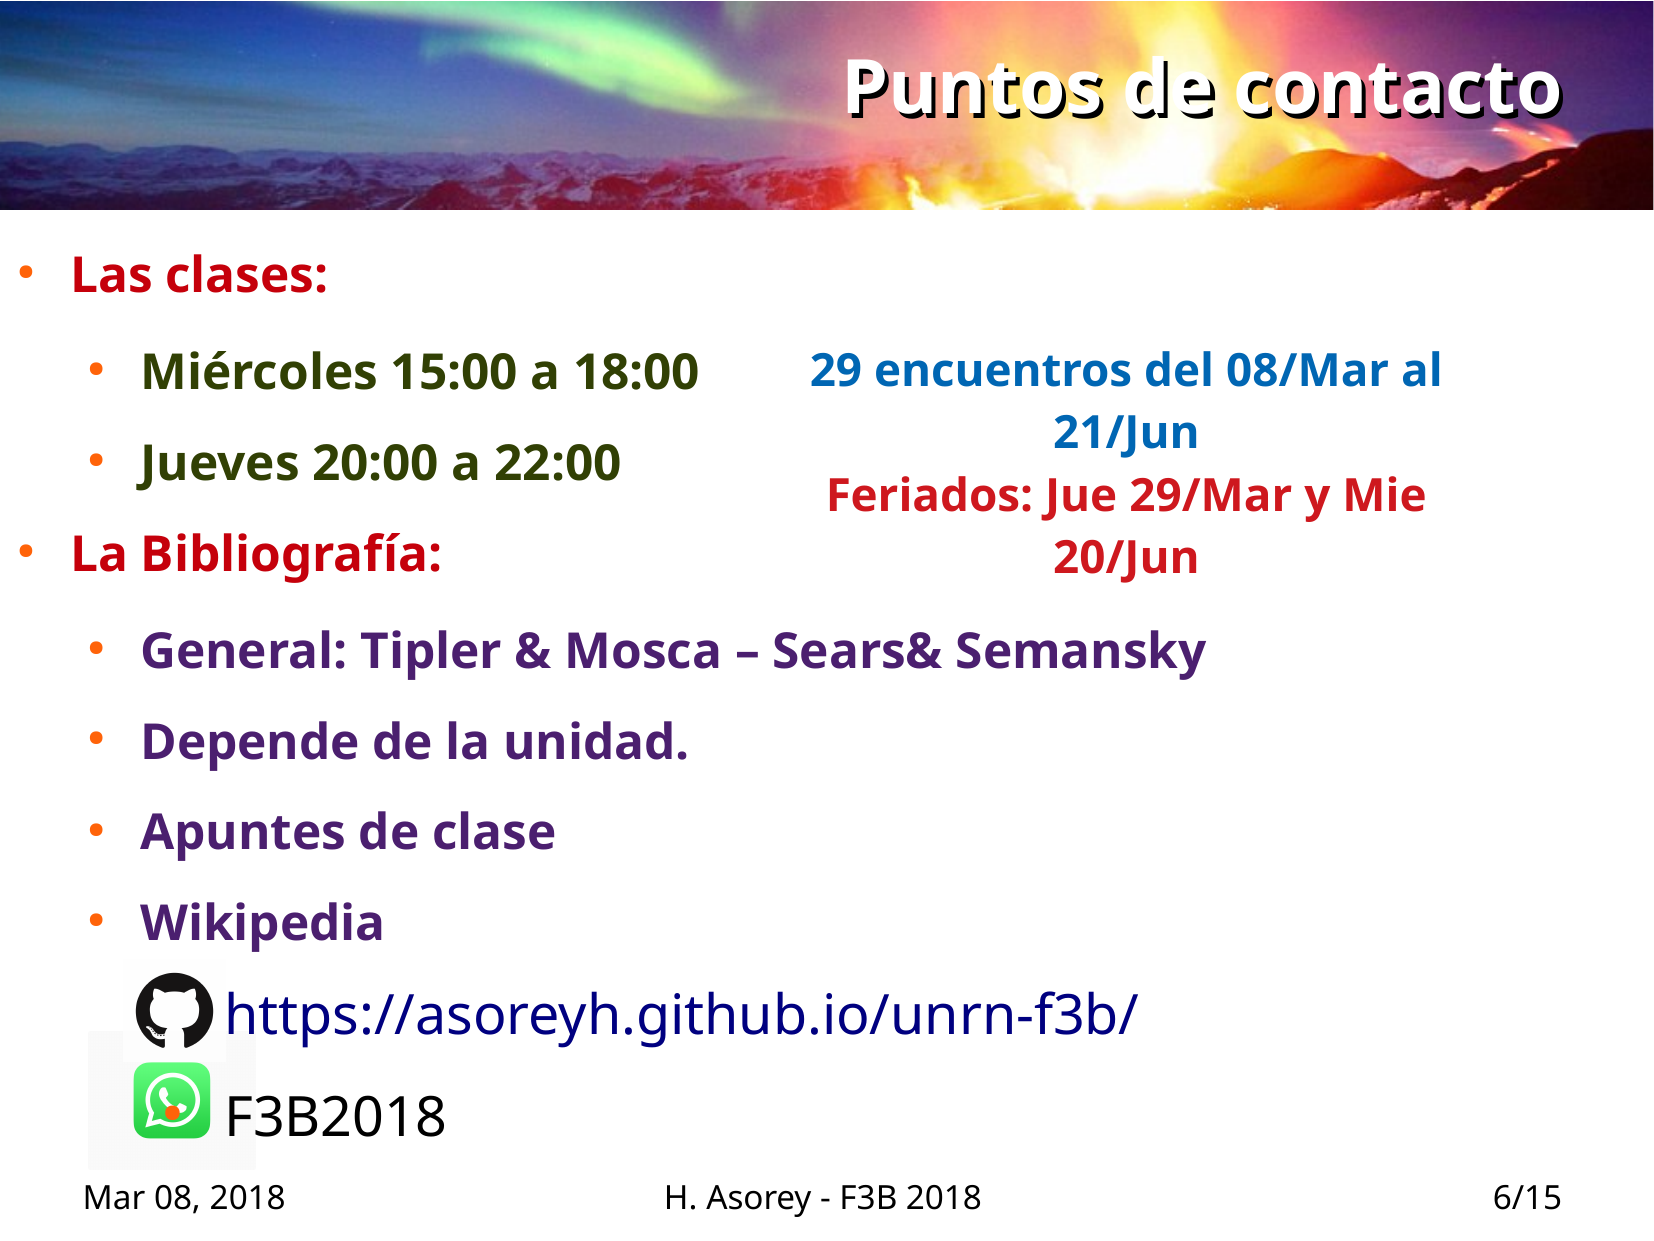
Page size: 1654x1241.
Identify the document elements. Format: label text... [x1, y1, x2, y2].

picture [0, 1, 1654, 210]
title Puntos de contacto [75, 19, 1564, 151]
picture [88, 959, 256, 1171]
text_box 29 encuentros del 08/Mar al 21/Jun Feriados: Jue 29/Mar y Mie 20/Jun [795, 330, 1531, 466]
list Las clases: Miércoles 15:00 a 18:00 Jueves 20:00 a 22:00 La Bibliografía: General: Tipler & Mosca – Sears& Semansky Depende de la unidad. Apuntes de clase Wikipedia [0, 240, 1636, 961]
list https://asoreyh.github.io/unrn-f3b/ F3B2018 [146, 975, 1636, 1155]
